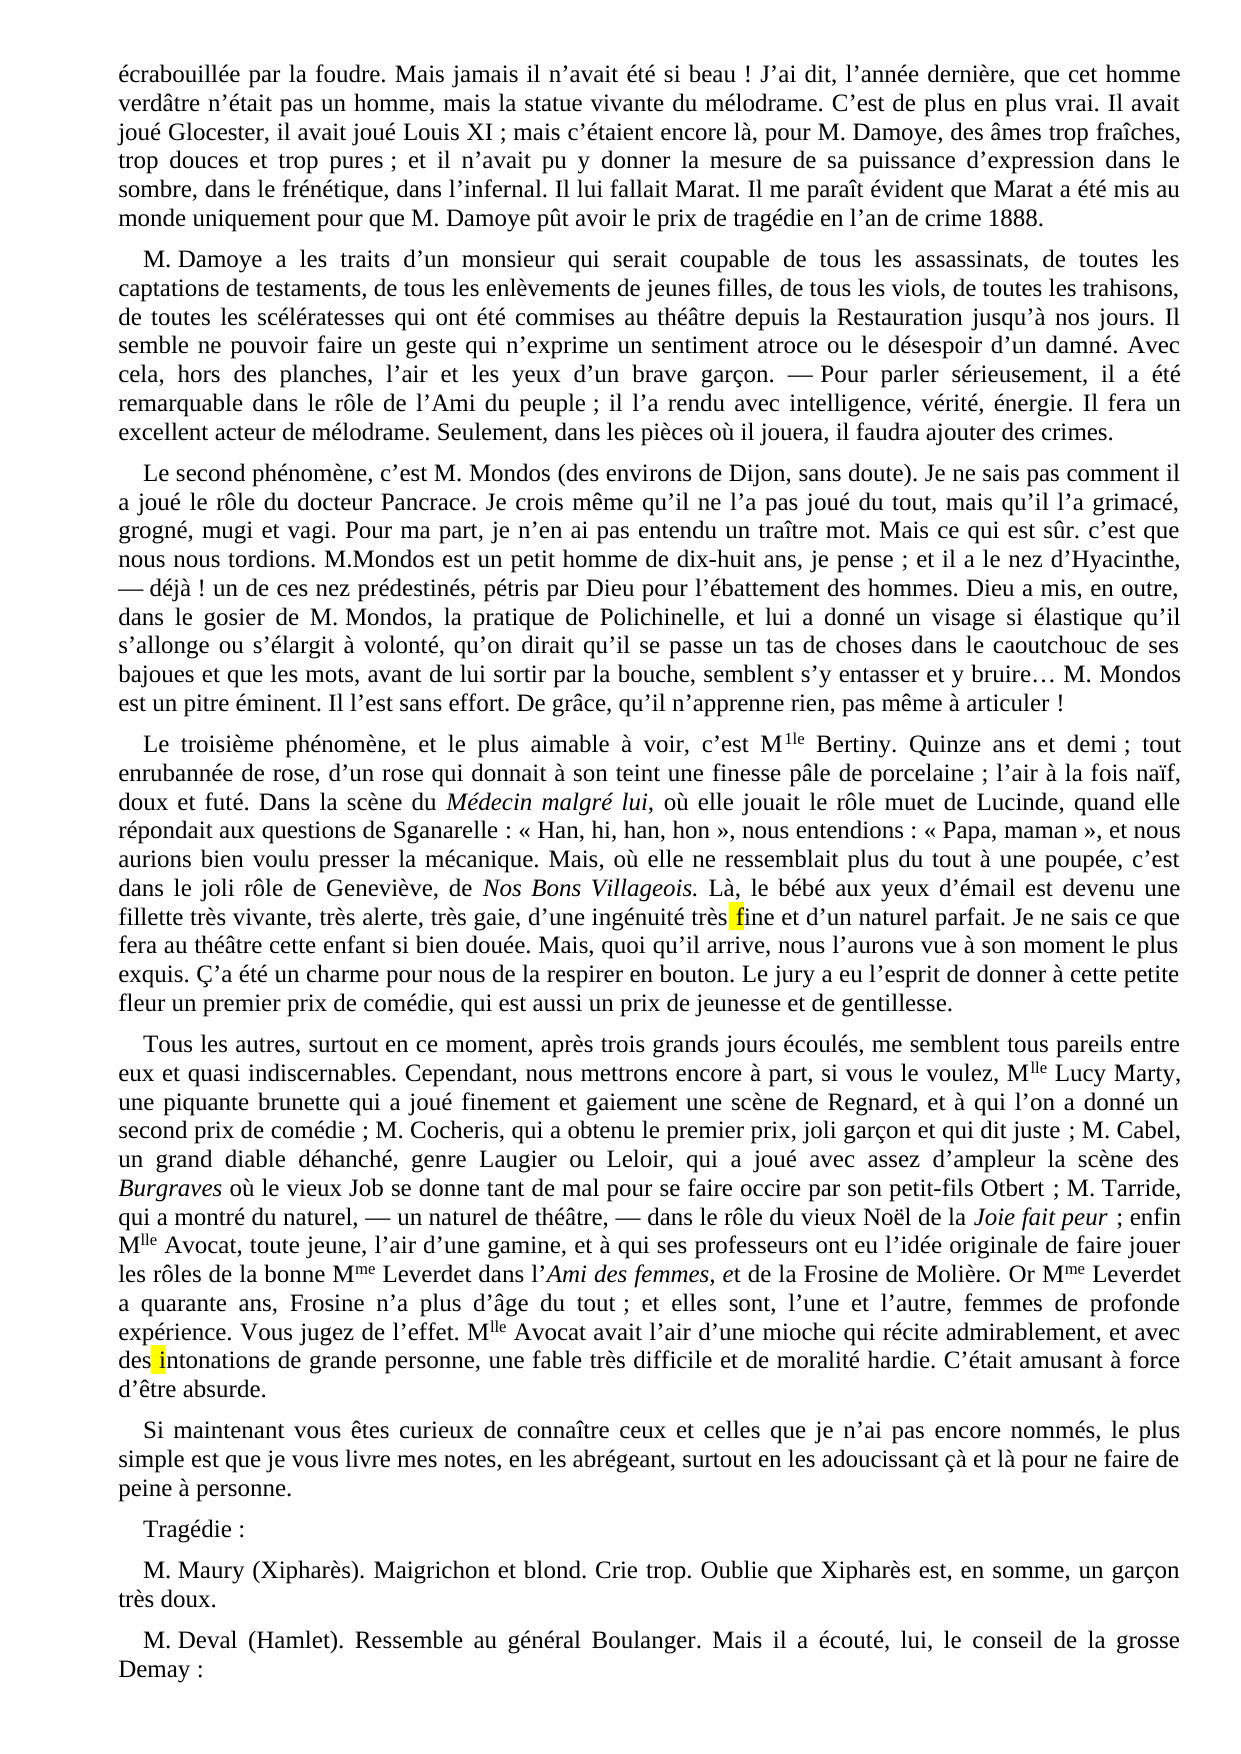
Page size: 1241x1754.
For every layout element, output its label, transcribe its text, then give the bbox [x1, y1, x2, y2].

text Le troisième phénomène, et le plus aimable à voir, c’est M1le Bertiny. Quinze ans et demi ; tout enrubannée de rose, d’un rose qui donnait à son teint une finesse pâle de porcelaine ; l’air à la fois naïf, doux et futé. Dans la scène du Médecin malgré lui, où elle jouait le rôle muet de Lucinde, quand elle répondait aux questions de Sganarelle : « Han, hi, han, hon », nous entendions : « Papa, maman », et nous aurions bien voulu presser la mécanique. Mais, où elle ne ressemblait plus du tout à une poupée, c’est dans le joli rôle de Geneviève, de Nos Bons Villageois. Là, le bébé aux yeux d’émail est devenu une fillette très vivante, très alerte, très gaie, d’une ingénuité très fine et d’un naturel parfait. Je ne sais ce que fera au théâtre cette enfant si bien douée. Mais, quoi qu’il arrive, nous l’aurons vue à son moment le plus exquis. Ç’a été un charme pour nous de la respirer en bouton. Le jury a eu l’esprit de donner à cette petite fleur un premier prix de comédie, qui est aussi un prix de jeunesse et de gentillesse. [118, 729, 1181, 1017]
text Le second phénomène, c’est M. Mondos (des environs de Dijon, sans doute). Je ne sais pas comment il a joué le rôle du docteur Pancrace. Je crois même qu’il ne l’a pas joué du tout, mais qu’il l’a grimacé, grogné, mugi et vagi. Pour ma part, je n’en ai pas entendu un traître mot. Mais ce qui est sûr. c’est que nous nous tordions. M.Mondos est un petit homme de dix-huit ans, je pense ; et il a le nez d’Hyacinthe, — déjà ! un de ces nez prédestinés, pétris par Dieu pour l’ébattement des hommes. Dieu a mis, en outre, dans le gosier de M. Mondos, la pratique de Polichinelle, et lui a donné un visage si élastique qu’il s’allonge ou s’élargit à volonté, qu’on dirait qu’il se passe un tas de choses dans le caoutchouc de ses bajoues et que les mots, avant de lui sortir par la bouche, semblent s’y entasser et y bruire… M. Mondos est un pitre éminent. Il l’est sans effort. De grâce, qu’il n’apprenne rien, pas même à articuler ! [118, 458, 1181, 717]
text M. Maury (Xipharès). Maigrichon et blond. Crie trop. Oublie que Xipharès est, en somme, un garçon très doux. [118, 1555, 1181, 1613]
text Si maintenant vous êtes curieux de connaître ceux et celles que je n’ai pas encore nommés, le plus simple est que je vous livre mes notes, en les abrégeant, surtout en les adoucissant çà et là pour ne faire de peine à personne. [118, 1415, 1181, 1502]
text M. Damoye a les traits d’un monsieur qui serait coupable de tous les assassinats, de toutes les captations de testaments, de tous les enlèvements de jeunes filles, de tous les viols, de toutes les trahisons, de toutes les scélératesses qui ont été commises au théâtre depuis la Restauration jusqu’à nos jours. Il semble ne pouvoir faire un geste qui n’exprime un sentiment atroce ou le désespoir d’un damné. Avec cela, hors des planches, l’air et les yeux d’un brave garçon. — Pour parler sérieusement, il a été remarquable dans le rôle de l’Ami du peuple ; il l’a rendu avec intelligence, vérité, énergie. Il fera un excellent acteur de mélodrame. Seulement, dans les pièces où il jouera, il faudra ajouter des crimes. [118, 244, 1181, 445]
text écrabouillée par la foudre. Mais jamais il n’avait été si beau ! J’ai dit, l’année dernière, que cet homme verdâtre n’était pas un homme, mais la statue vivante du mélodrame. C’est de plus en plus vrai. Il avait joué Glocester, il avait joué Louis XI ; mais c’étaient encore là, pour M. Damoye, des âmes trop fraîches, trop douces et trop pures ; et il n’avait pu y donner la mesure de sa puissance d’expression dans le sombre, dans le frénétique, dans l’infernal. Il lui fallait Marat. Il me paraît évident que Marat a été mis au monde uniquement pour que M. Damoye pût avoir le prix de tragédie en l’an de crime 1888. [118, 59, 1181, 232]
text Tragédie : [118, 1514, 1181, 1543]
text Tous les autres, surtout en ce moment, après trois grands jours écoulés, me semblent tous pareils entre eux et quasi indiscernables. Cependant, nous mettrons encore à part, si vous le voulez, Mlle Lucy Marty, une piquante brunette qui a joué finement et gaiement une scène de Regnard, et à qui l’on a donné un second prix de comédie ; M. Cocheris, qui a obtenu le premier prix, joli garçon et qui dit juste ; M. Cabel, un grand diable déhanché, genre Laugier ou Leloir, qui a joué avec assez d’ampleur la scène des Burgraves où le vieux Job se donne tant de mal pour se faire occire par son petit-fils Otbert ; M. Tarride, qui a montré du naturel, — un naturel de théâtre, — dans le rôle du vieux Noël de la Joie fait peur ; enfin Mlle Avocat, toute jeune, l’air d’une gamine, et à qui ses professeurs ont eu l’idée originale de faire jouer les rôles de la bonne Mme Leverdet dans l’Ami des femmes, et de la Frosine de Molière. Or Mme Leverdet a quarante ans, Frosine n’a plus d’âge du tout ; et elles sont, l’une et l’autre, femmes de profonde expérience. Vous jugez de l’effet. Mlle Avocat avait l’air d’une mioche qui récite admirablement, et avec des intonations de grande personne, une fable très difficile et de moralité hardie. C’était amusant à force d’être absurde. [118, 1029, 1181, 1403]
text M. Deval (Hamlet). Ressemble au général Boulanger. Mais il a écouté, lui, le conseil de la grosse Demay : [118, 1625, 1181, 1683]
